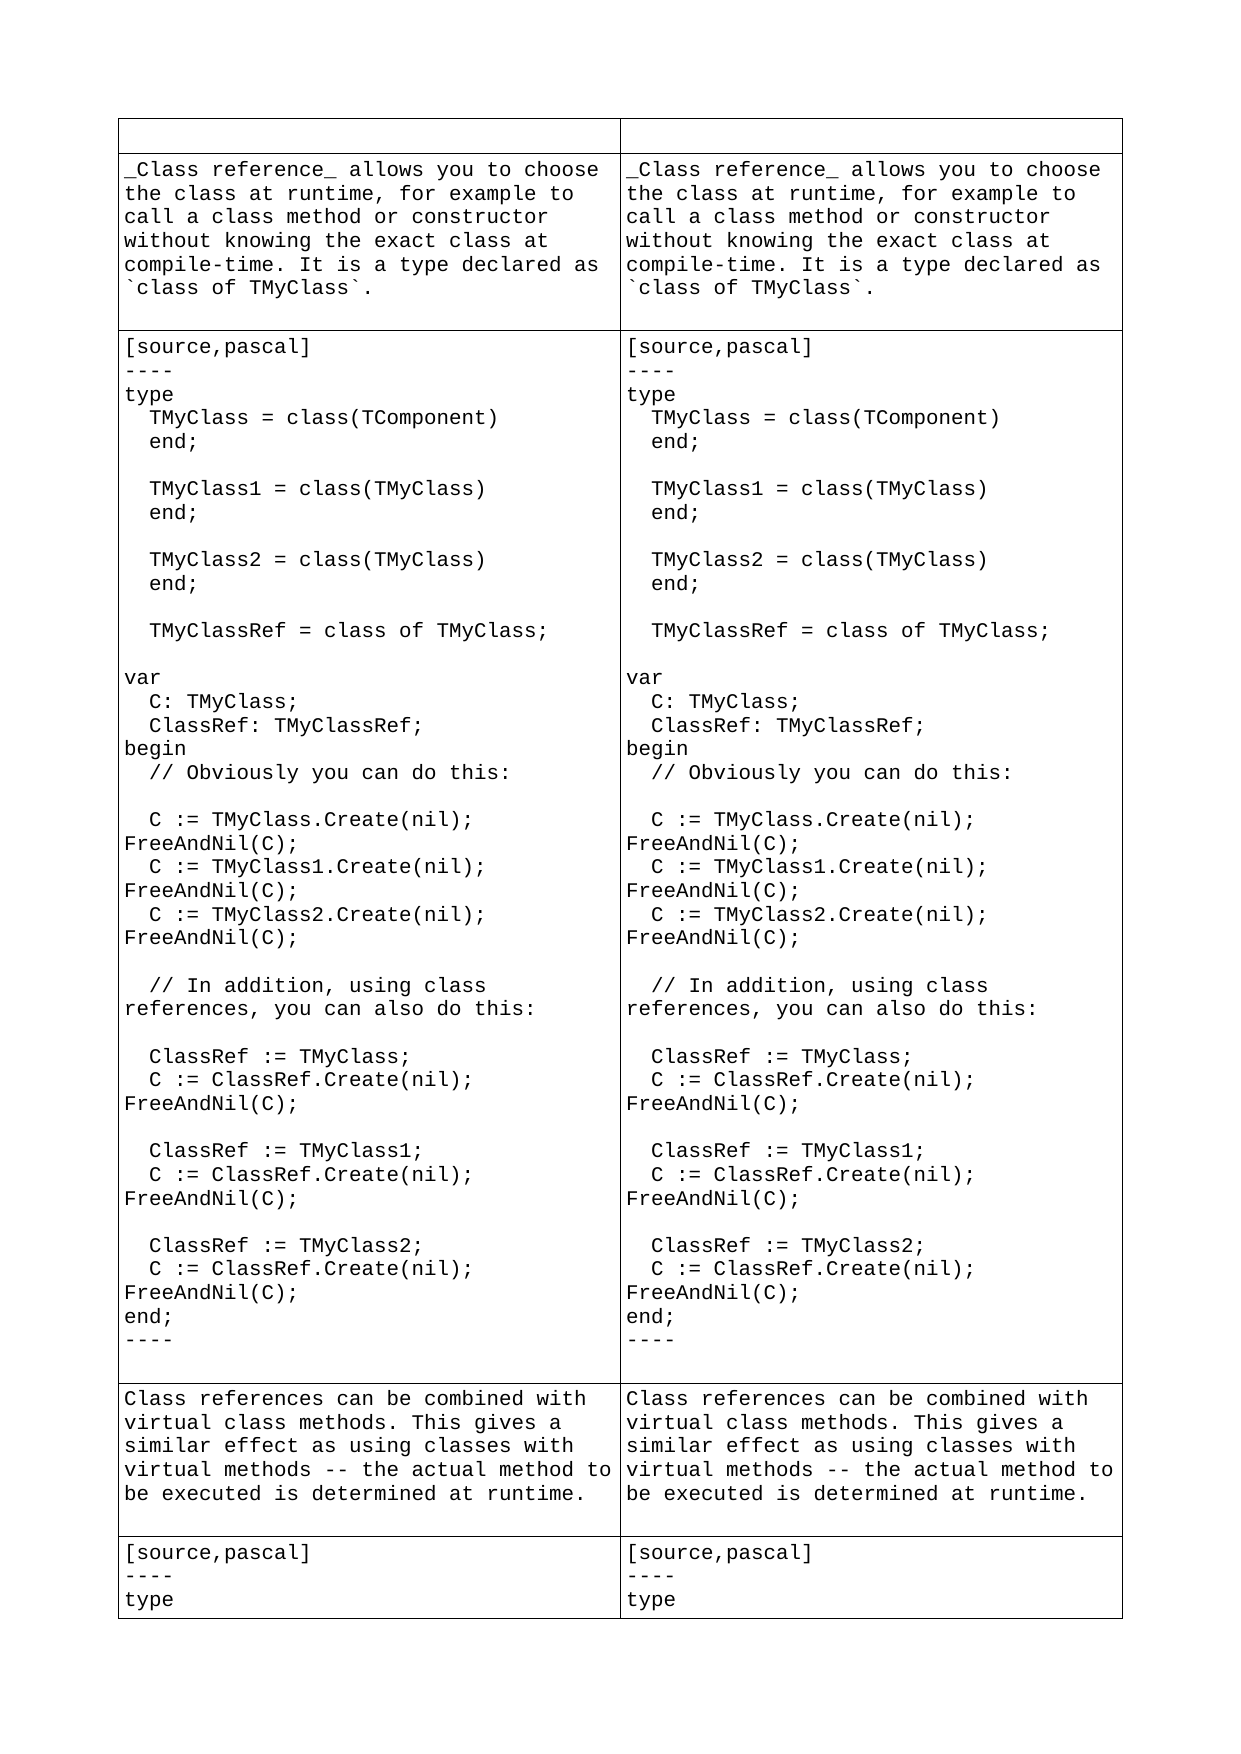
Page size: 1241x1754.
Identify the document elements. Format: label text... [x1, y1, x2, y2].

table_cell [source,pascal] ---- type TMyClass = class(TComponent) end; TMyClass1 = class(TMyClass) end; TMyClass2 = class(TMyClass) end; TMyClassRef = class of TMyClass; var C: TMyClass; ClassRef: TMyClassRef; begin // Obviously you can do this: C := TMyClass.Create(nil); FreeAndNil(C); C := TMyClass1.Create(nil); FreeAndNil(C); C := TMyClass2.Create(nil); FreeAndNil(C); // In addition, using class references, you can also do this: ClassRef := TMyClass; C := ClassRef.Create(nil); FreeAndNil(C); ClassRef := TMyClass1; C := ClassRef.Create(nil); FreeAndNil(C); ClassRef := TMyClass2; C := ClassRef.Create(nil); FreeAndNil(C); end; ---- [621, 331, 1122, 1382]
table_cell [119, 119, 620, 153]
table_cell Class references can be combined with virtual class methods. This gives a similar effect as using classes with virtual methods -- the actual method to be executed is determined at runtime. [621, 1384, 1122, 1536]
table_cell [source,pascal] ---- type [621, 1537, 1122, 1618]
table_cell Class references can be combined with virtual class methods. This gives a similar effect as using classes with virtual methods -- the actual method to be executed is determined at runtime. [119, 1384, 620, 1536]
table_cell _Class reference_ allows you to choose the class at runtime, for example to call a class method or constructor without knowing the exact class at compile-time. It is a type declared as `class of TMyClass`. [621, 154, 1122, 330]
table_cell [source,pascal] ---- type TMyClass = class(TComponent) end; TMyClass1 = class(TMyClass) end; TMyClass2 = class(TMyClass) end; TMyClassRef = class of TMyClass; var C: TMyClass; ClassRef: TMyClassRef; begin // Obviously you can do this: C := TMyClass.Create(nil); FreeAndNil(C); C := TMyClass1.Create(nil); FreeAndNil(C); C := TMyClass2.Create(nil); FreeAndNil(C); // In addition, using class references, you can also do this: ClassRef := TMyClass; C := ClassRef.Create(nil); FreeAndNil(C); ClassRef := TMyClass1; C := ClassRef.Create(nil); FreeAndNil(C); ClassRef := TMyClass2; C := ClassRef.Create(nil); FreeAndNil(C); end; ---- [119, 331, 620, 1382]
table_cell _Class reference_ allows you to choose the class at runtime, for example to call a class method or constructor without knowing the exact class at compile-time. It is a type declared as `class of TMyClass`. [119, 154, 620, 330]
table_cell [621, 119, 1122, 153]
table_cell [source,pascal] ---- type [119, 1537, 620, 1618]
